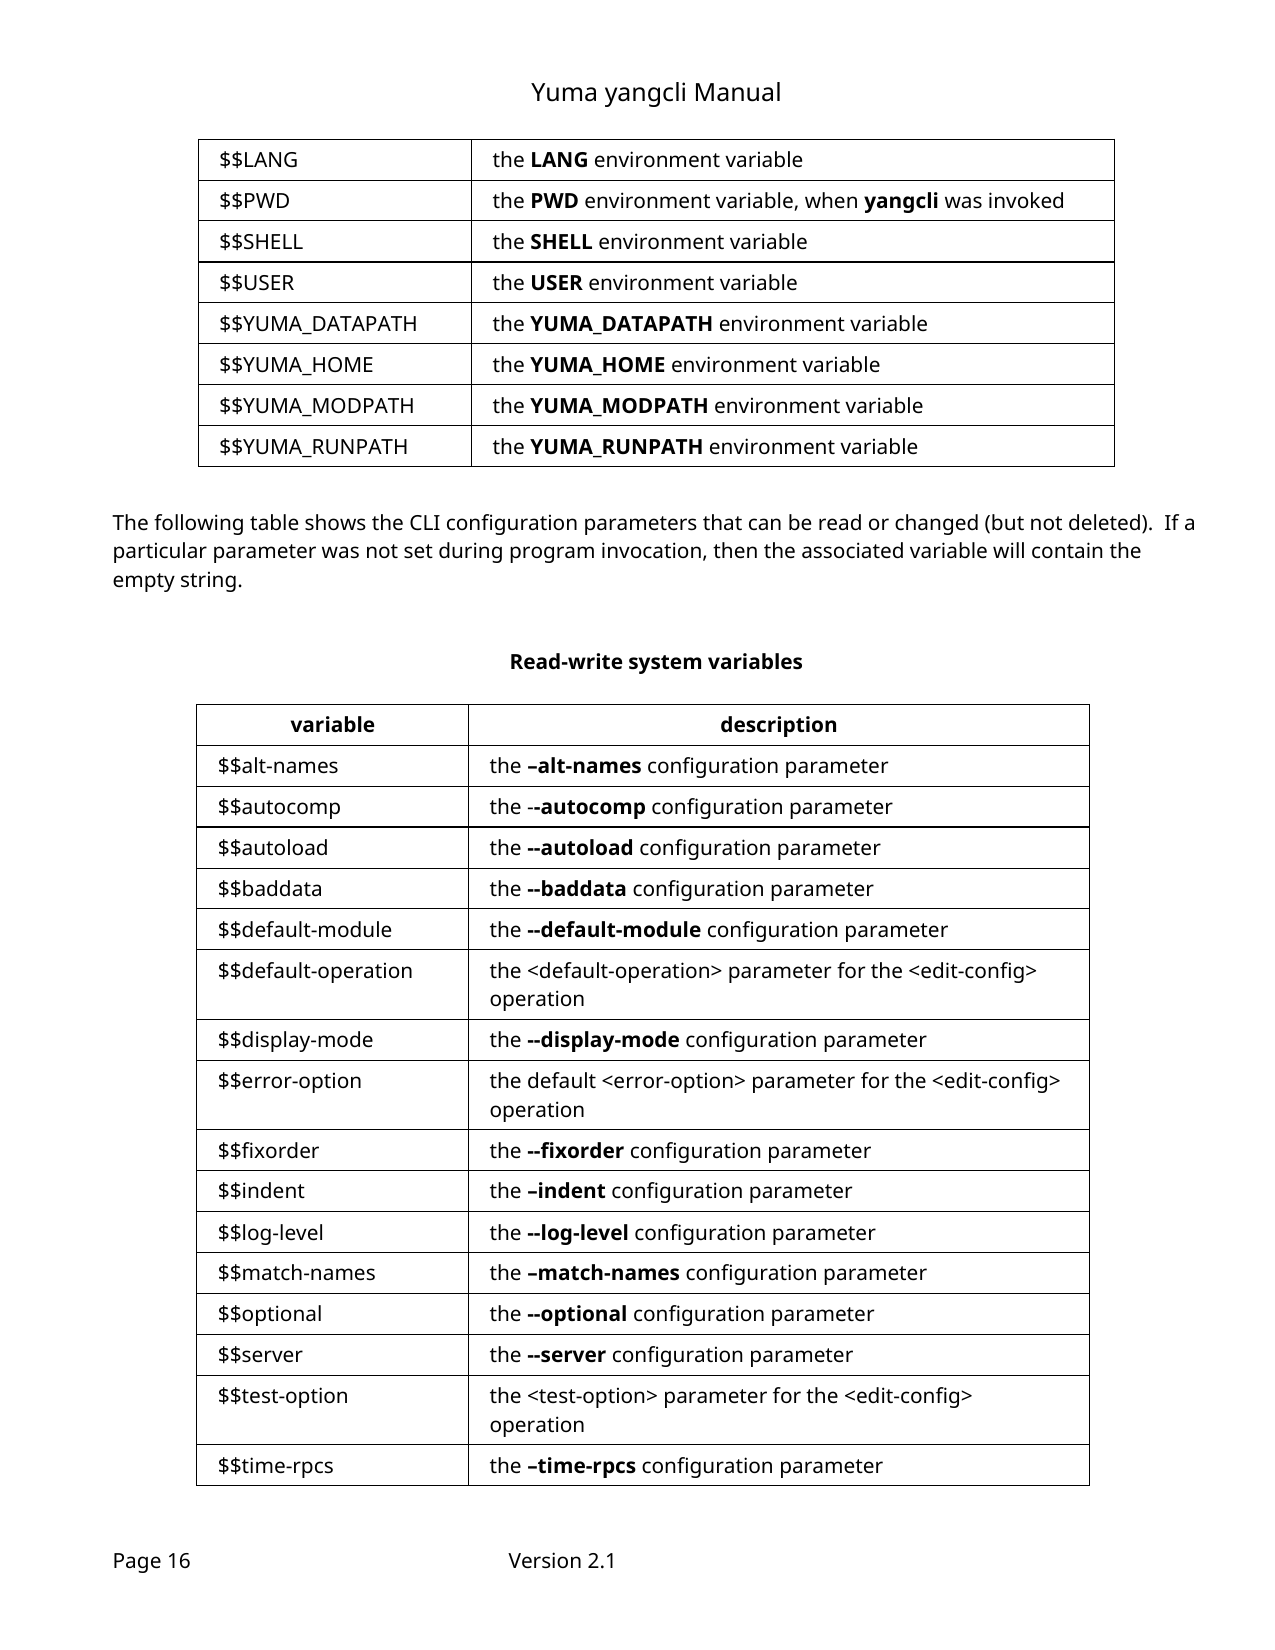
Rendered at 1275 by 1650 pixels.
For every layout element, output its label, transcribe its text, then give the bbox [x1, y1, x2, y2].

table_cell the --optional configuration parameter [469, 1294, 1089, 1334]
table_cell $$alt-names [197, 746, 468, 786]
table_cell $$LANG [199, 140, 471, 179]
table_cell the --baddata configuration parameter [469, 869, 1089, 908]
table_cell the LANG environment variable [472, 140, 1114, 179]
table_cell the --fixorder configuration parameter [469, 1130, 1089, 1170]
table_cell the --autoload configuration parameter [469, 828, 1089, 867]
table_cell $$default-operation [197, 950, 468, 1019]
table_header variable [197, 705, 468, 744]
table_cell the YUMA_RUNPATH environment variable [472, 426, 1114, 466]
table_cell $$PWD [199, 181, 471, 220]
table_cell the YUMA_MODPATH environment variable [472, 385, 1114, 425]
table_cell $$default-module [197, 909, 468, 949]
table_cell $$YUMA_MODPATH [199, 385, 471, 425]
table_cell the PWD environment variable, when yangcli was invoked [472, 181, 1114, 220]
table_cell $$autocomp [197, 787, 468, 826]
table_cell the default <error-option> parameter for the <edit-config> operation [469, 1061, 1089, 1129]
table_cell the YUMA_DATAPATH environment variable [472, 303, 1114, 343]
table_cell $$time-rpcs [197, 1445, 468, 1485]
table_cell the YUMA_HOME environment variable [472, 344, 1114, 384]
text The following table shows the CLI configuration parameters that can be read or changed (but not deleted). If a particular parameter was not set during program invocation, then the associated variable will contain the empty string. [112, 508, 1200, 593]
table_cell $$test-option [197, 1376, 468, 1444]
table_cell $$error-option [197, 1061, 468, 1129]
table_cell $$indent [197, 1171, 468, 1211]
table_cell $$display-mode [197, 1020, 468, 1059]
table_cell the --autocomp configuration parameter [469, 787, 1089, 826]
subtitle Read-write system variables [127, 647, 1185, 675]
table_cell $$log-level [197, 1212, 468, 1252]
table_cell the –alt-names configuration parameter [469, 746, 1089, 786]
table_cell $$USER [199, 263, 471, 302]
table_cell $$autoload [197, 828, 468, 867]
table_cell $$fixorder [197, 1130, 468, 1170]
table_cell the USER environment variable [472, 263, 1114, 302]
table_cell the <default-operation> parameter for the <edit-config> operation [469, 950, 1089, 1019]
table_cell $$YUMA_HOME [199, 344, 471, 384]
table_cell the <test-option> parameter for the <edit-config> operation [469, 1376, 1089, 1444]
table_cell the --log-level configuration parameter [469, 1212, 1089, 1252]
table_cell the --default-module configuration parameter [469, 909, 1089, 949]
table_cell the –match-names configuration parameter [469, 1253, 1089, 1293]
table_cell $$YUMA_RUNPATH [199, 426, 471, 466]
table_cell $$optional [197, 1294, 468, 1334]
table_cell $$match-names [197, 1253, 468, 1293]
table_cell $$baddata [197, 869, 468, 908]
table_cell $$SHELL [199, 221, 471, 261]
table_cell the --server configuration parameter [469, 1335, 1089, 1374]
table_cell the --display-mode configuration parameter [469, 1020, 1089, 1059]
table_cell $$YUMA_DATAPATH [199, 303, 471, 343]
table_cell $$server [197, 1335, 468, 1374]
table_cell the –indent configuration parameter [469, 1171, 1089, 1211]
table_cell the SHELL environment variable [472, 221, 1114, 261]
table_cell the –time-rpcs configuration parameter [469, 1445, 1089, 1485]
table_header description [469, 705, 1089, 744]
